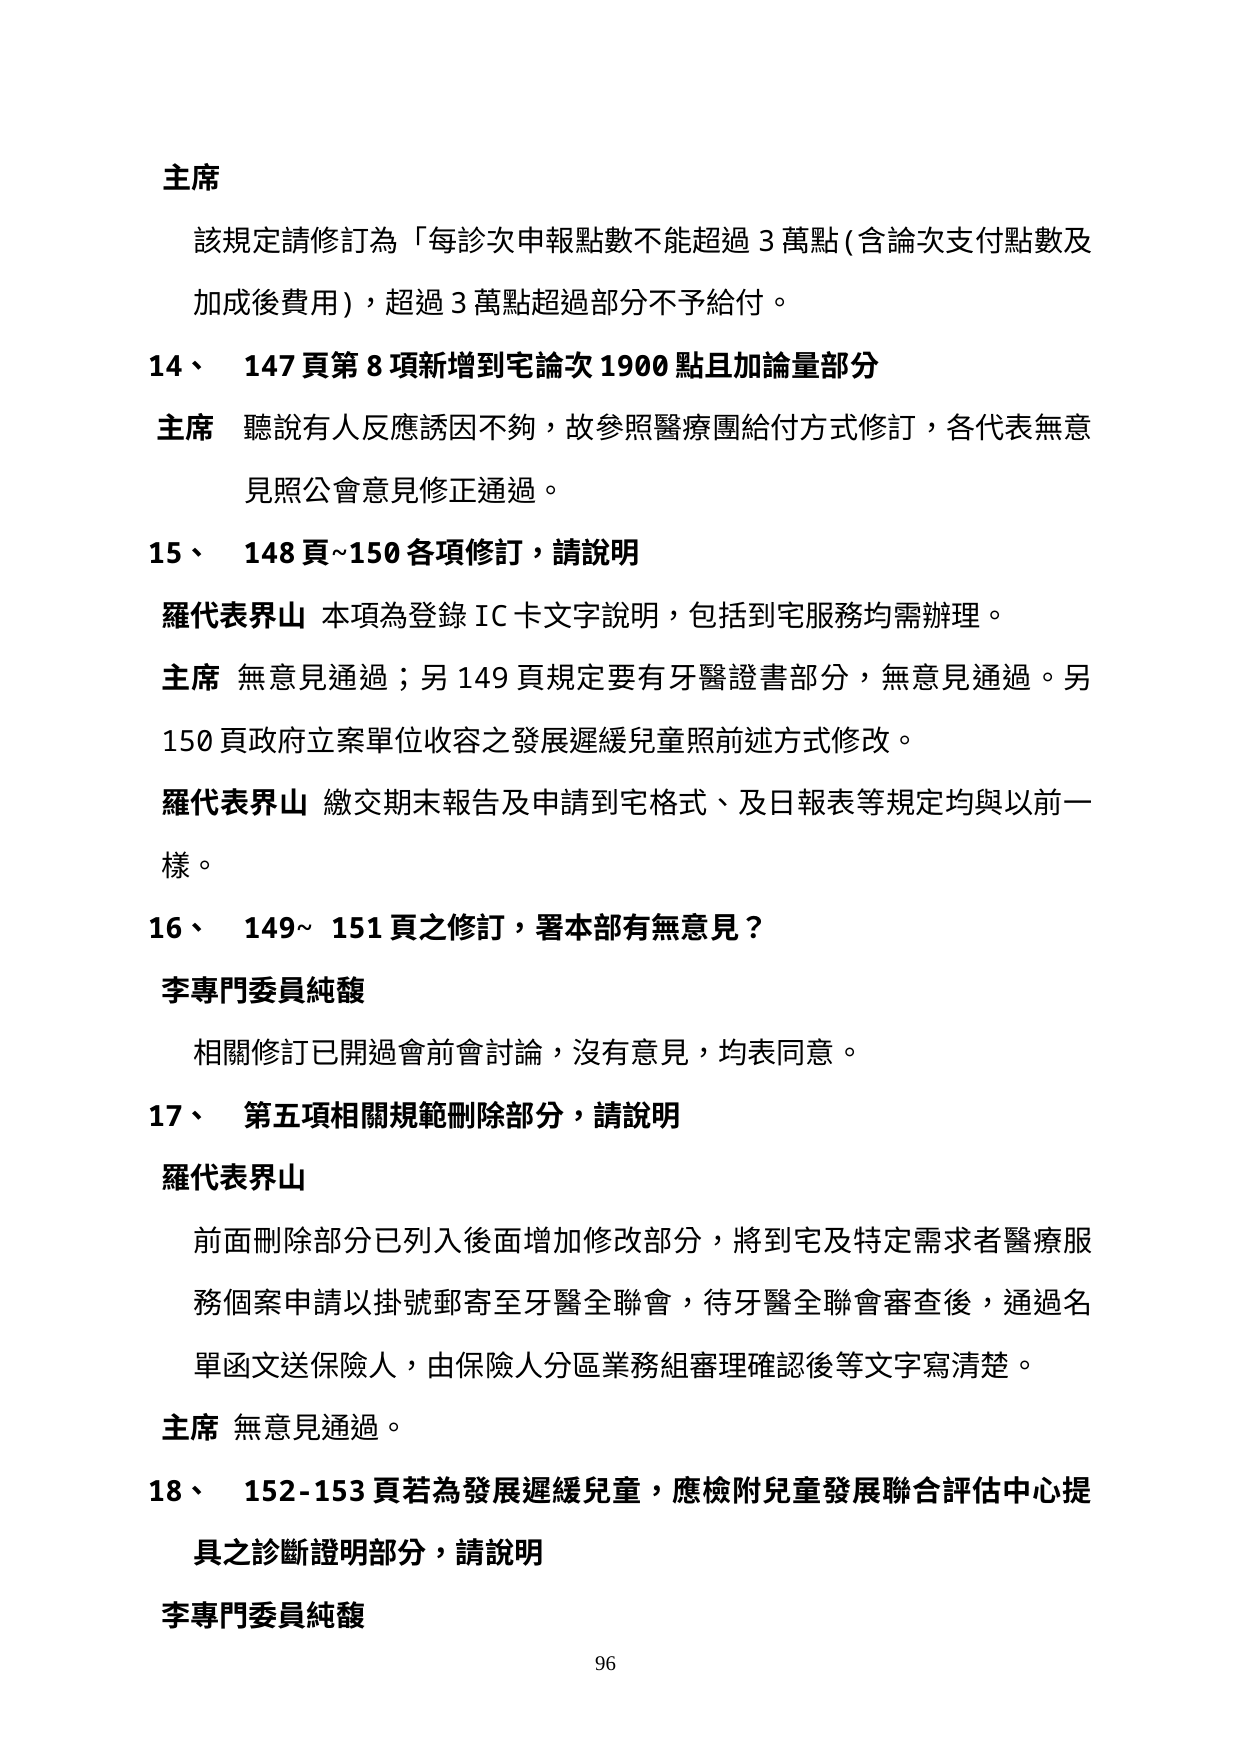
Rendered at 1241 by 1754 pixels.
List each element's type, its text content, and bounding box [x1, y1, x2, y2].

text 主席 聽說有人反應誘因不夠，故參照醫療團給付方式修訂，各代表無意見照公會意見修正通過。 [156, 384, 1093, 509]
text 該規定請修訂為「每診次申報點數不能超過3萬點(含論次支付點數及加成後費用)，超過3萬點超過部分不予給付。 [193, 197, 1093, 322]
list 152-153頁若為發展遲緩兒童，應檢附兒童發展聯合評估中心提具之診斷證明部分，請說明 [148, 1447, 1093, 1572]
list 147頁第8項新增到宅論次1900點且加論量部分 [148, 322, 1093, 384]
text 主席 無意見通過。 [161, 1384, 1093, 1447]
text 主席 無意見通過；另149頁規定要有牙醫證書部分，無意見通過。另150頁政府立案單位收容之發展遲緩兒童照前述方式修改。 [161, 634, 1093, 759]
text 李專門委員純馥 [161, 947, 1093, 1009]
list 149~ 151頁之修訂，署本部有無意見？ [148, 884, 1093, 947]
list 第五項相關規範刪除部分，請說明 [148, 1072, 1093, 1134]
text 李專門委員純馥 [161, 1572, 1093, 1634]
text 羅代表界山 [161, 1134, 1093, 1197]
text 羅代表界山 本項為登錄IC卡文字說明，包括到宅服務均需辦理。 [161, 572, 1093, 634]
text 相關修訂已開過會前會討論，沒有意見，均表同意。 [193, 1009, 1093, 1072]
text 羅代表界山 繳交期末報告及申請到宅格式、及日報表等規定均與以前一樣。 [161, 759, 1093, 884]
list 148頁~150各項修訂，請說明 [148, 509, 1093, 572]
text 主席 [162, 134, 1093, 197]
text 前面刪除部分已列入後面增加修改部分，將到宅及特定需求者醫療服務個案申請以掛號郵寄至牙醫全聯會，待牙醫全聯會審查後，通過名單函文送保險人，由保險人分區業務組審理確認後等文字寫清楚。 [193, 1197, 1093, 1384]
